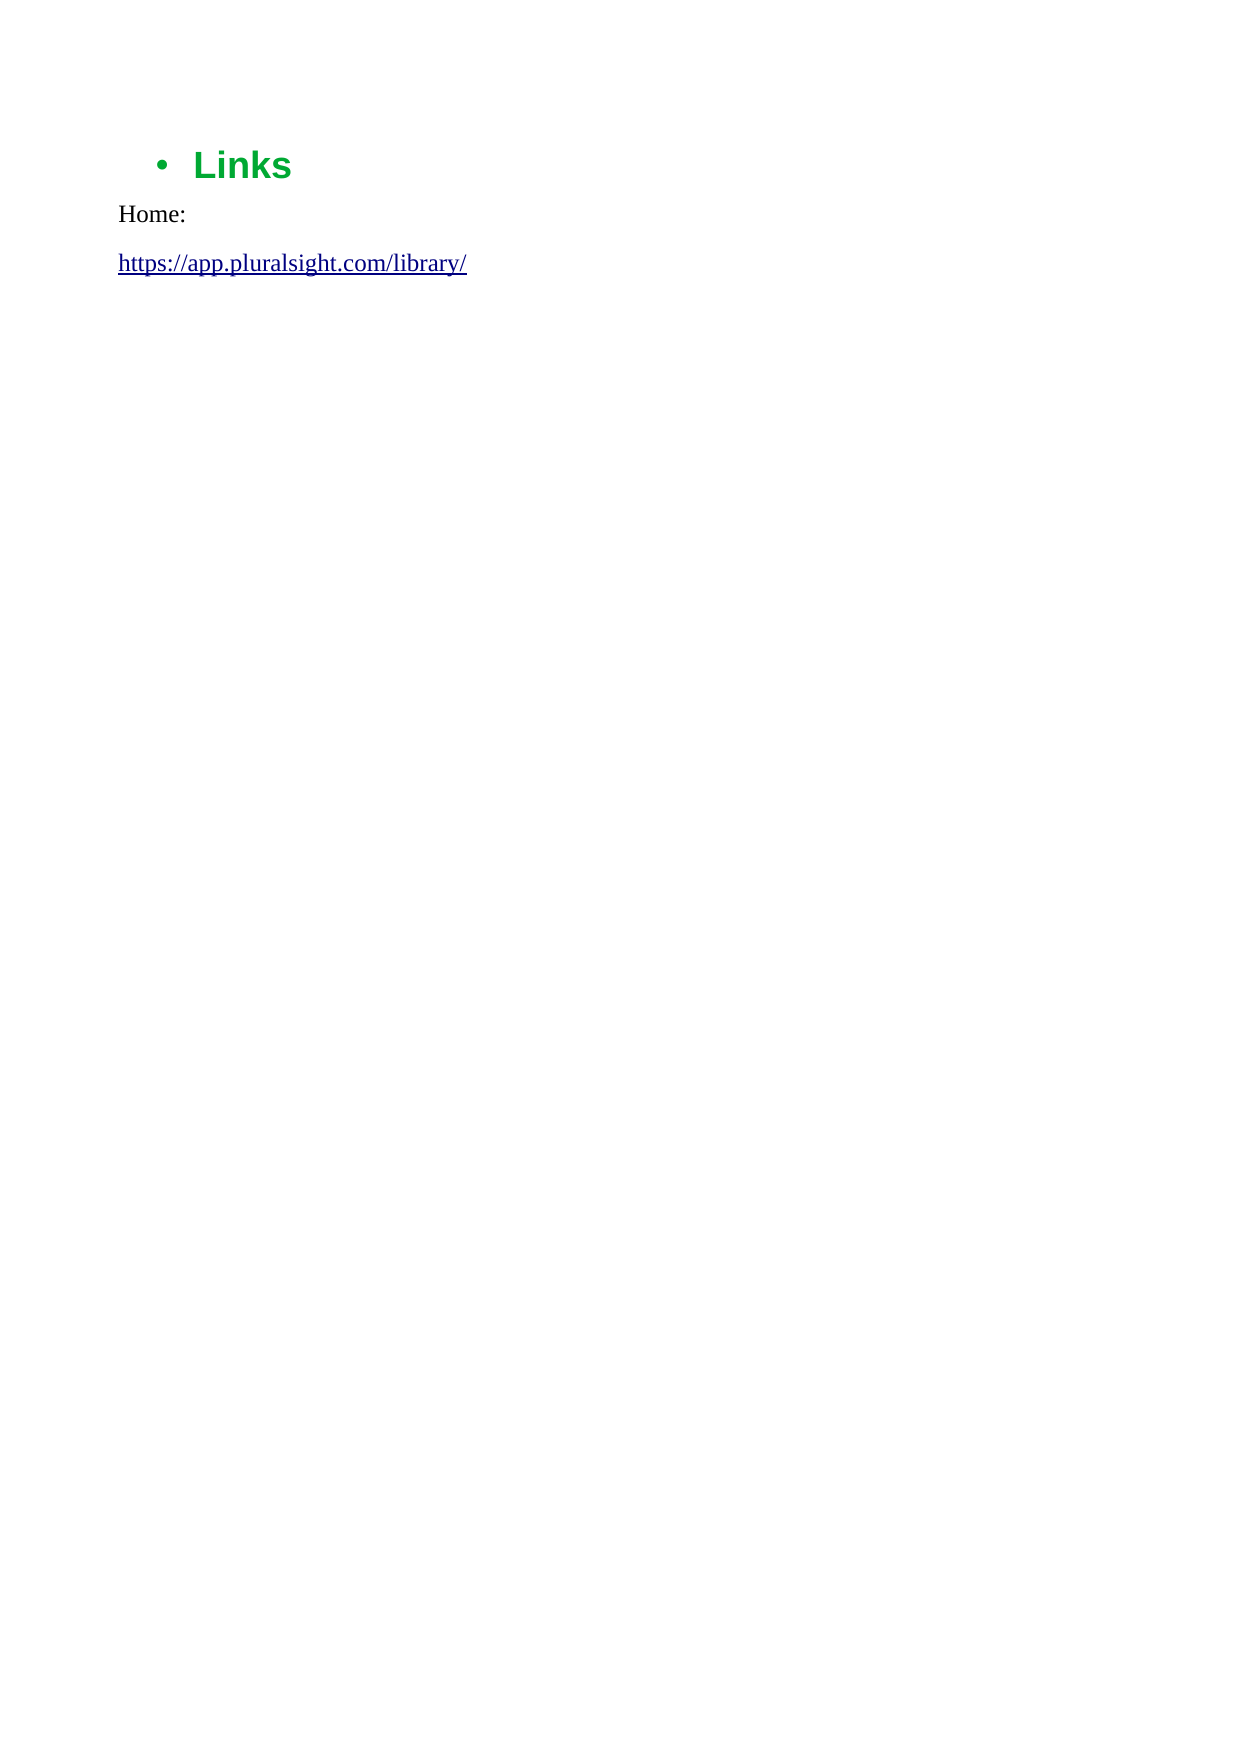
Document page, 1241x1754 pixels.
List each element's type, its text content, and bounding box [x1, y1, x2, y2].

text Home: [118, 199, 1122, 228]
text https://app.pluralsight.com/library/ [118, 248, 1122, 277]
subtitle Links [156, 143, 1122, 187]
